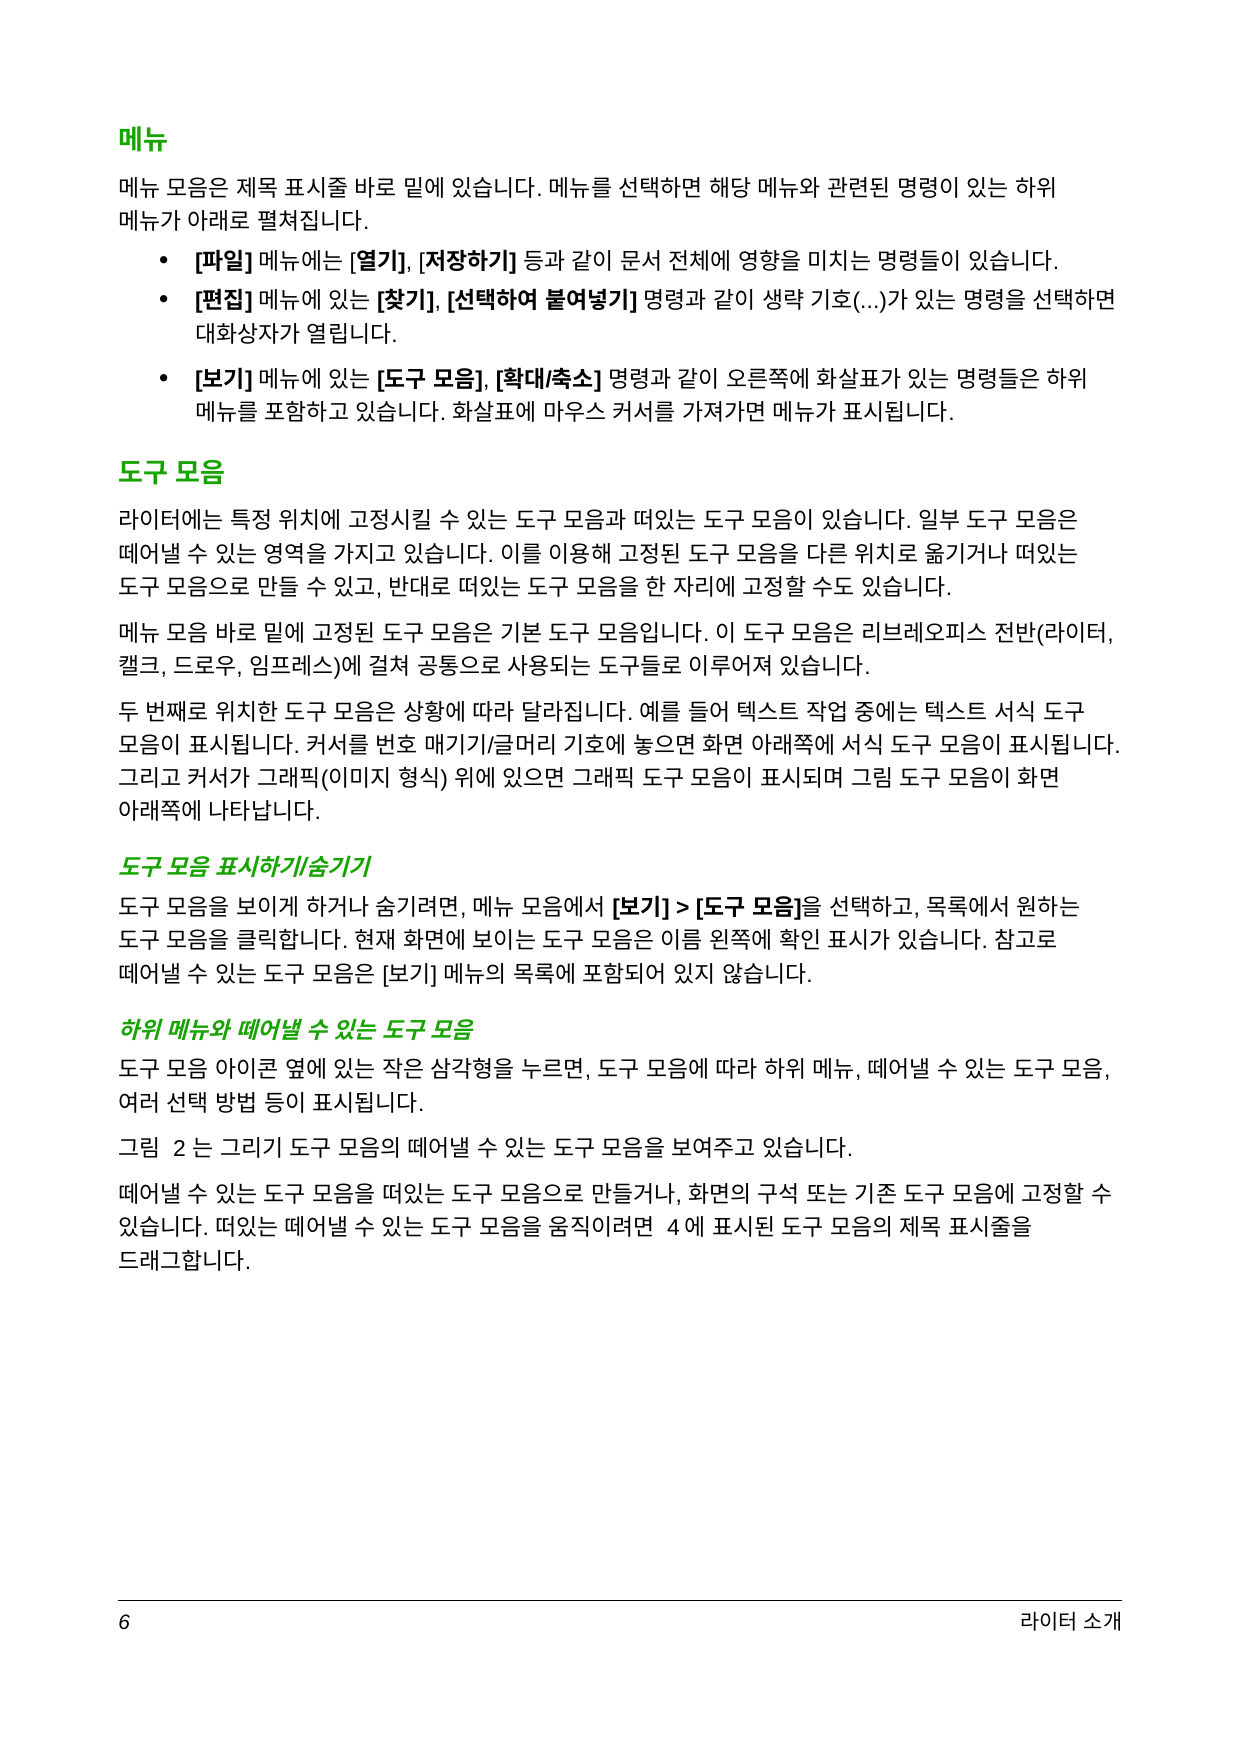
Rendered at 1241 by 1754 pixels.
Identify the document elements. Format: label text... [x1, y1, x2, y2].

subtitle 도구 모음 표시하기/숨기기 [118, 849, 1122, 882]
list [보기] 메뉴에 있는 [도구 모음], [확대/축소] 명령과 같이 오른쪽에 화살표가 있는 명령들은 하위 메뉴를 포함하고 있습니다. 화살표에 마우스 커서를 가져가면 메뉴가 표시됩니다. [156, 361, 1122, 427]
list [편집] 메뉴에 있는 [찾기], [선택하여 붙여넣기] 명령과 같이 생략 기호(...)가 있는 명령을 선택하면 대화상자가 열립니다. [156, 282, 1122, 349]
text 메뉴 모음 바로 밑에 고정된 도구 모음은 기본 도구 모음입니다. 이 도구 모음은 리브레오피스 전반(라이터, 캘크, 드로우, 임프레스)에 걸쳐 공통으로 사용되는 도구들로 이루어져 있습니다. [118, 614, 1122, 681]
text 도구 모음을 보이게 하거나 숨기려면, 메뉴 모음에서 [보기] > [도구 모음]을 선택하고, 목록에서 원하는 도구 모음을 클릭합니다. 현재 화면에 보이는 도구 모음은 이름 왼쪽에 확인 표시가 있습니다. 참고로 떼어낼 수 있는 도구 모음은 [보기] 메뉴의 목록에 포함되어 있지 않습니다. [118, 889, 1122, 989]
text 라이터에는 특정 위치에 고정시킬 수 있는 도구 모음과 떠있는 도구 모음이 있습니다. 일부 도구 모음은 떼어낼 수 있는 영역을 가지고 있습니다. 이를 이용해 고정된 도구 모음을 다른 위치로 옮기거나 떠있는 도구 모음으로 만들 수 있고, 반대로 떠있는 도구 모음을 한 자리에 고정할 수도 있습니다. [118, 502, 1122, 602]
subtitle 하위 메뉴와 떼어낼 수 있는 도구 모음 [118, 1012, 1122, 1045]
list [파일] 메뉴에는 [열기], [저장하기] 등과 같이 문서 전체에 영향을 미치는 명령들이 있습니다. [156, 243, 1122, 276]
text 도구 모음 아이콘 옆에 있는 작은 삼각형을 누르면, 도구 모음에 따라 하위 메뉴, 떼어낼 수 있는 도구 모음, 여러 선택 방법 등이 표시됩니다. [118, 1051, 1122, 1118]
text 떼어낼 수 있는 도구 모음을 떠있는 도구 모음으로 만들거나, 화면의 구석 또는 기존 도구 모음에 고정할 수 있습니다. 떠있는 떼어낼 수 있는 도구 모음을 움직이려면 4에 표시된 도구 모음의 제목 표시줄을 드래그합니다. [118, 1176, 1122, 1276]
text 두 번째로 위치한 도구 모음은 상황에 따라 달라집니다. 예를 들어 텍스트 작업 중에는 텍스트 서식 도구 모음이 표시됩니다. 커서를 번호 매기기/글머리 기호에 놓으면 화면 아래쪽에 서식 도구 모음이 표시됩니다. 그리고 커서가 그래픽(이미지 형식) 위에 있으면 그래픽 도구 모음이 표시되며 그림 도구 모음이 화면 아래쪽에 나타납니다. [118, 693, 1122, 826]
list 메뉴 모음은 제목 표시줄 바로 밑에 있습니다. 메뉴를 선택하면 해당 메뉴와 관련된 명령이 있는 하위 메뉴가 아래로 펼쳐집니다. [118, 170, 1122, 236]
text 그림 2 는 그리기 도구 모음의 떼어낼 수 있는 도구 모음을 보여주고 있습니다. [118, 1130, 1122, 1163]
subtitle 도구 모음 [118, 451, 1122, 490]
subtitle 메뉴 [118, 118, 1122, 157]
